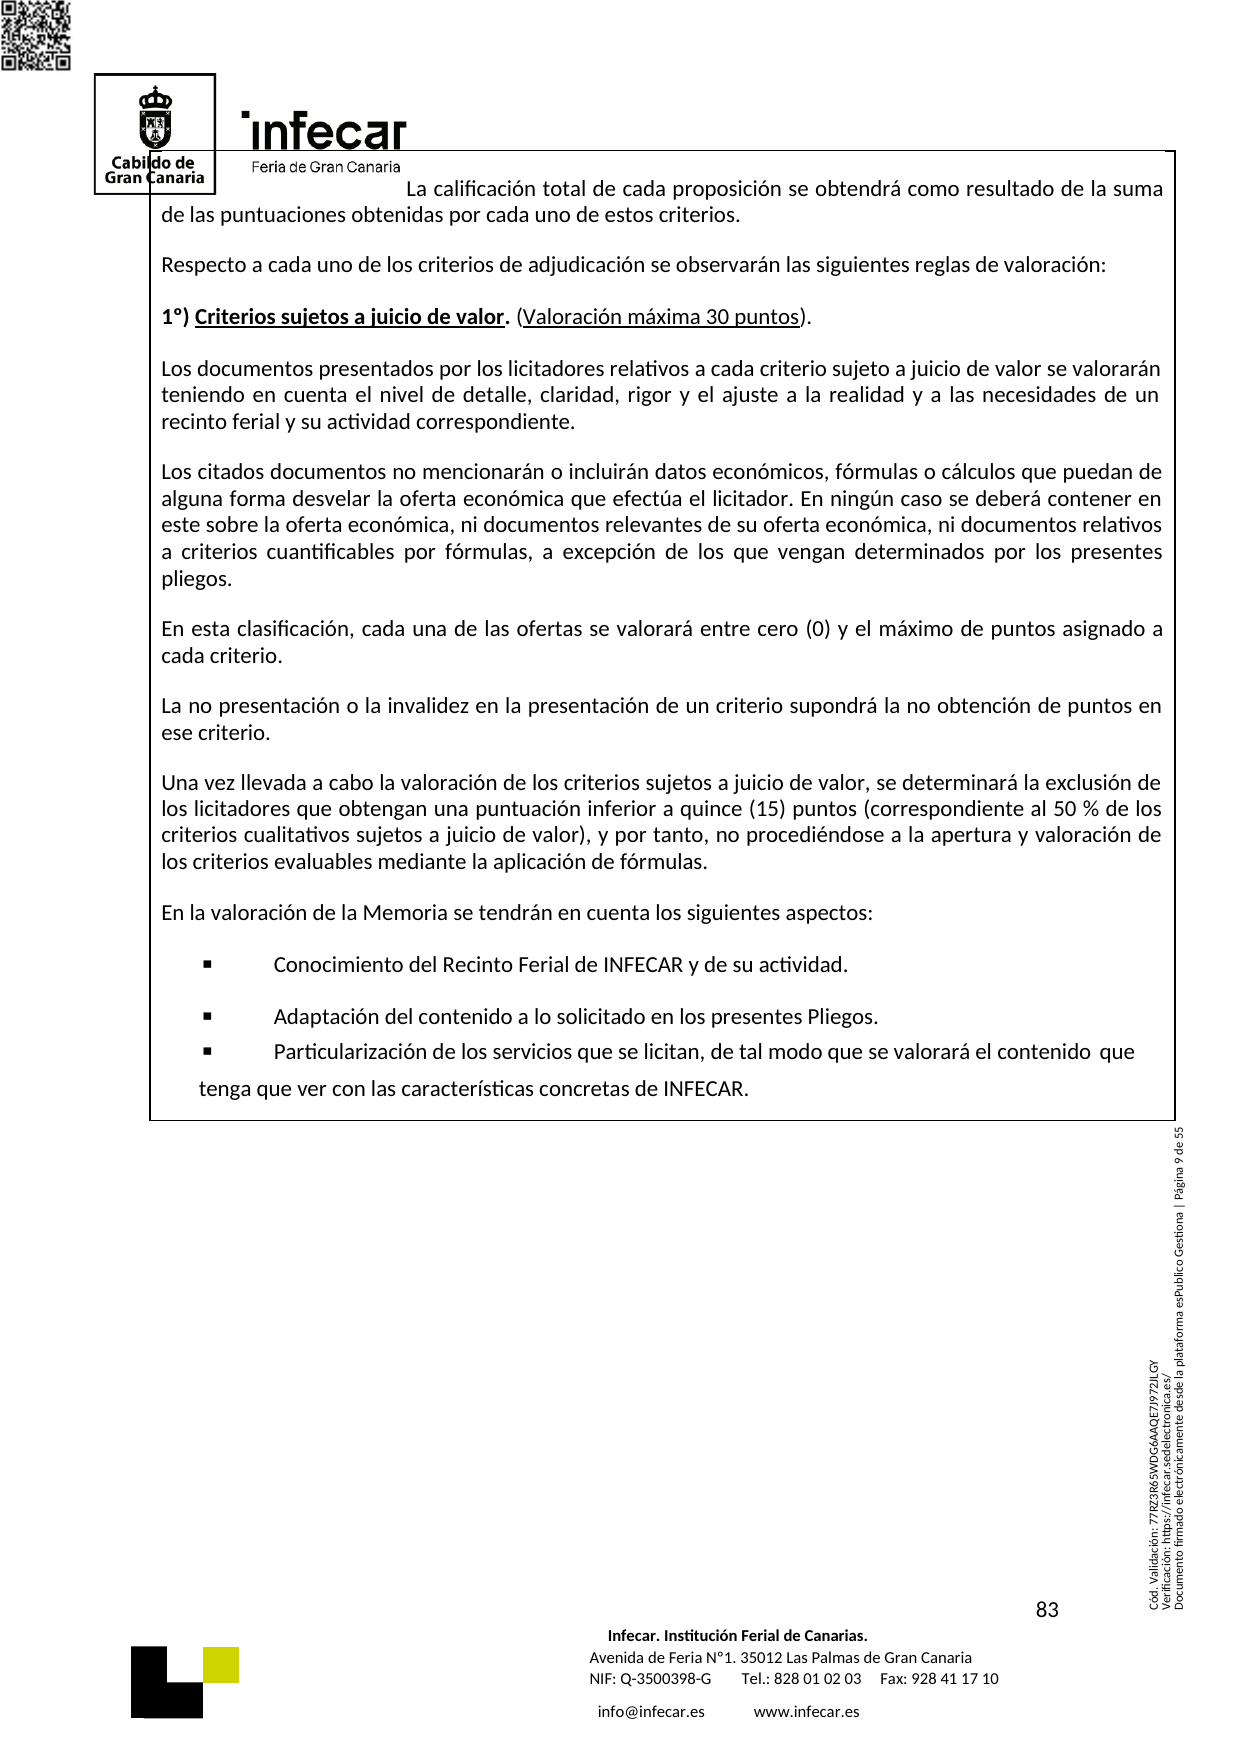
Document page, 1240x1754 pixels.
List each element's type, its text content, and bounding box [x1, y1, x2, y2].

table_cell La calificación total de cada proposición se obtendrá como resultado de la suma de las puntuaciones obtenidas por cada uno de estos criterios. Respecto a cada uno de los criterios de adjudicación se observarán las siguientes reglas de valoración: 1º) Criterios sujetos a juicio de valor. (Valoración máxima 30 puntos). Los documentos presentados por los licitadores relativos a cada criterio sujeto a juicio de valor se valorarán teniendo en cuenta el nivel de detalle, claridad, rigor y el ajuste a la realidad y a las necesidades de un recinto ferial y su actividad correspondiente. Los citados documentos no mencionarán o incluirán datos económicos, fórmulas o cálculos que puedan de alguna forma desvelar la oferta económica que efectúa el licitador. En ningún caso se deberá contener en este sobre la oferta económica, ni documentos relevantes de su oferta económica, ni documentos relativos a criterios cuantificables por fórmulas, a excepción de los que vengan determinados por los presentes pliegos. En esta clasificación, cada una de las ofertas se valorará entre cero (0) y el máximo de puntos asignado a cada criterio. La no presentación o la invalidez en la presentación de un criterio supondrá la no obtención de puntos en ese criterio. Una vez llevada a cabo la valoración de los criterios sujetos a juicio de valor, se determinará la exclusión de los licitadores que obtengan una puntuación inferior a quince (15) puntos (correspondiente al 50 % de los criterios cualitativos sujetos a juicio de valor), y por tanto, no procediéndose a la apertura y valoración de los criterios evaluables mediante la aplicación de fórmulas. En la valoración de la Memoria se tendrán en cuenta los siguientes aspectos: Conocimiento del Recinto Ferial de INFECAR y de su actividad. Adaptación del contenido a lo solicitado en los presentes Pliegos. Particularización de los servicios que se licitan, de tal modo que se valorará el contenido que tenga que ver con las características concretas de INFECAR. [162, 151, 1165, 1120]
table_cell [151, 183, 162, 192]
table_cell [151, 152, 162, 162]
table_cell [151, 166, 162, 182]
table_cell [151, 195, 162, 1120]
table_cell [1165, 152, 1174, 1120]
